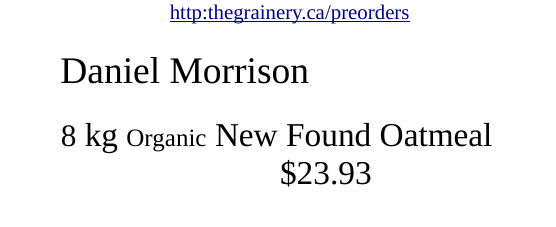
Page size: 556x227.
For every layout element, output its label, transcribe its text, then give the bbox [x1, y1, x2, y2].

text Daniel Morrison [24, 48, 555, 91]
text 8 kg Organic New Found Oatmeal $23.93 [24, 115, 555, 192]
text http:thegrainery.ca/preorders [24, 0, 555, 24]
